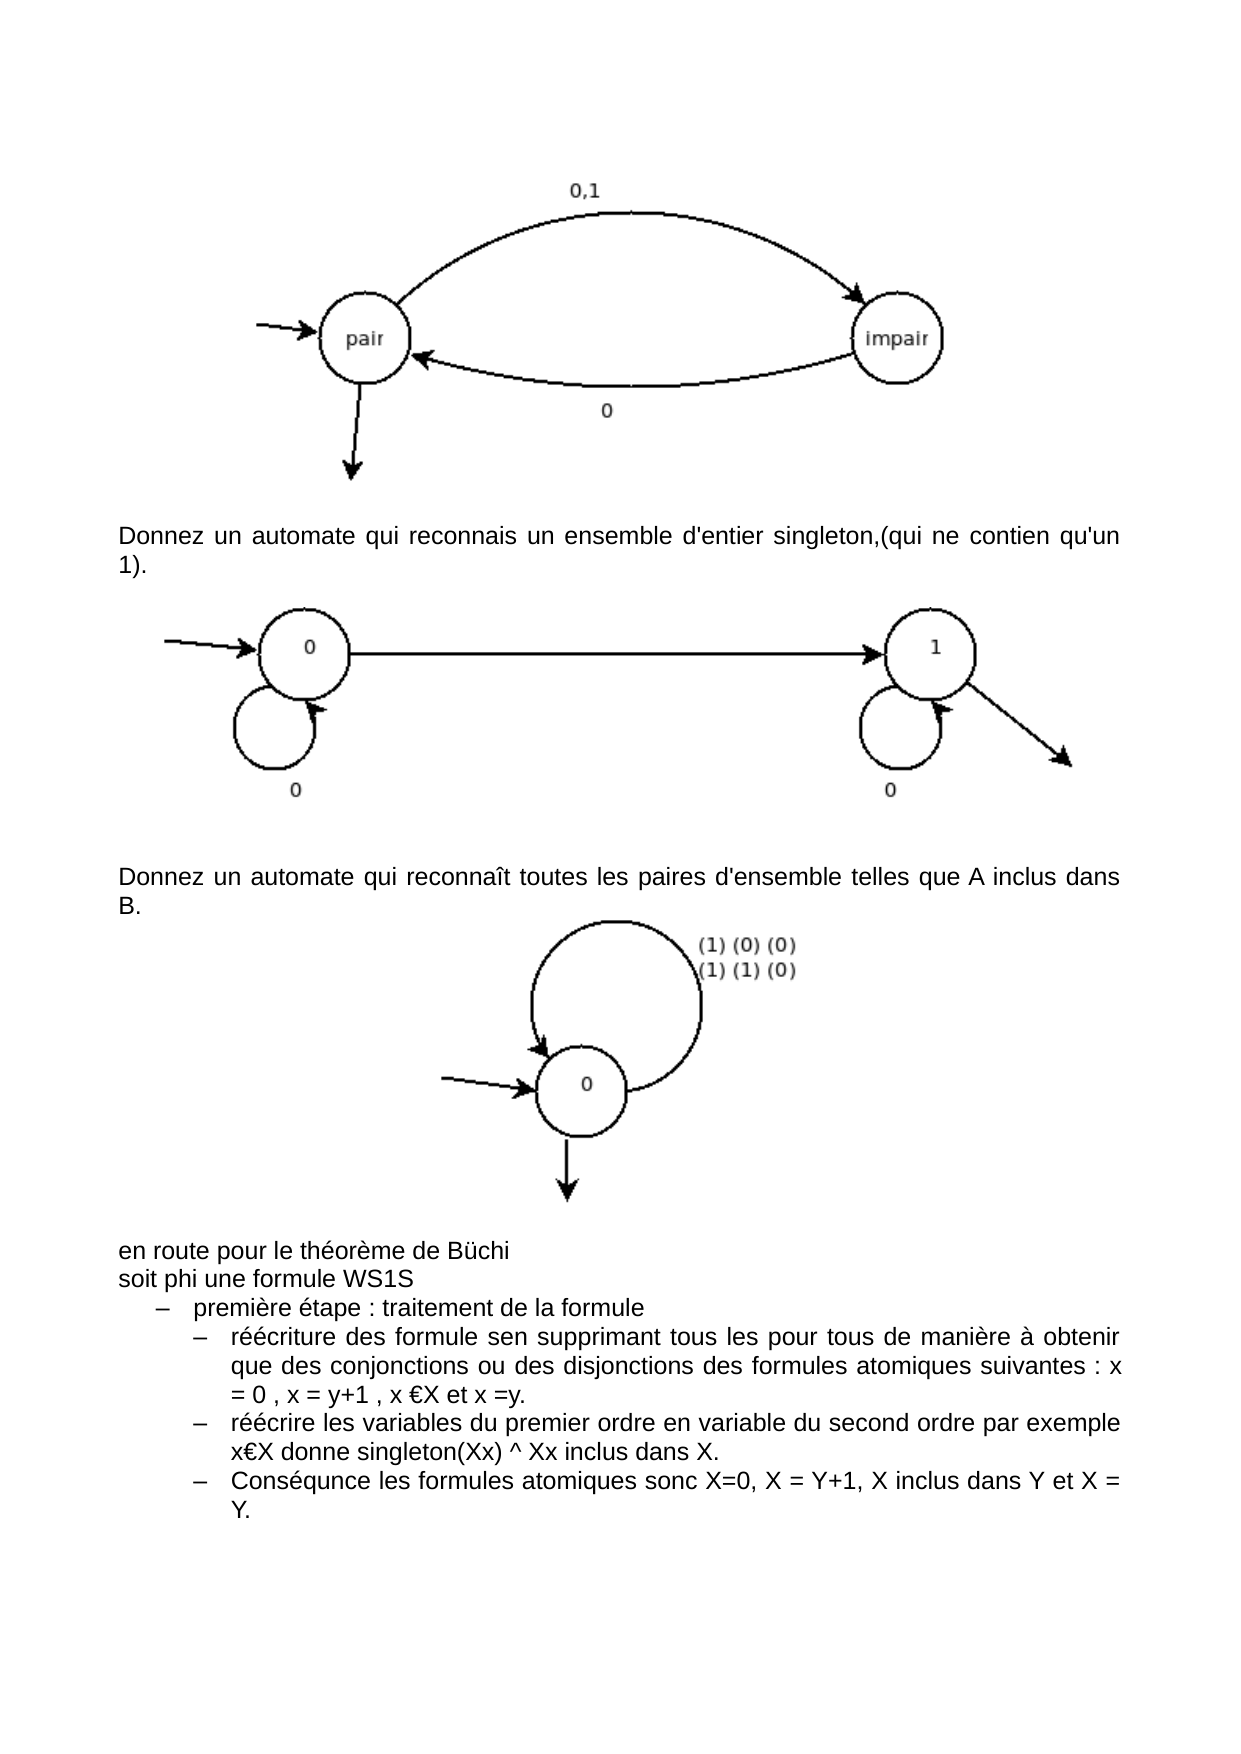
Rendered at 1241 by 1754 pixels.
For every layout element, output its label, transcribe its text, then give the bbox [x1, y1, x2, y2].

picture [440, 919, 800, 1207]
picture [256, 180, 947, 487]
list première étape : traitement de la formule [156, 1293, 1122, 1322]
text Donnez un automate qui reconnaît toutes les paires d'ensemble telles que A inclus dans B. [118, 862, 1122, 919]
list réécrire les variables du premier ordre en variable du second ordre par exemple x€X donne singleton(Xx) ^ Xx inclus dans X. [193, 1408, 1122, 1466]
list Conséqunce les formules atomiques sonc X=0, X = Y+1, X inclus dans Y et X = Y. [193, 1466, 1122, 1524]
text soit phi une formule WS1S [118, 1264, 1122, 1293]
text en route pour le théorème de Büchi [118, 1236, 1122, 1264]
text Donnez un automate qui reconnais un ensemble d'entier singleton,(qui ne contien qu'un 1). [118, 521, 1122, 579]
picture [163, 607, 1077, 805]
list réécriture des formule sen supprimant tous les pour tous de manière à obtenir que des conjonctions ou des disjonctions des formules atomiques suivantes : x = 0 , x = y+1 , x €X et x =y. [193, 1322, 1122, 1408]
